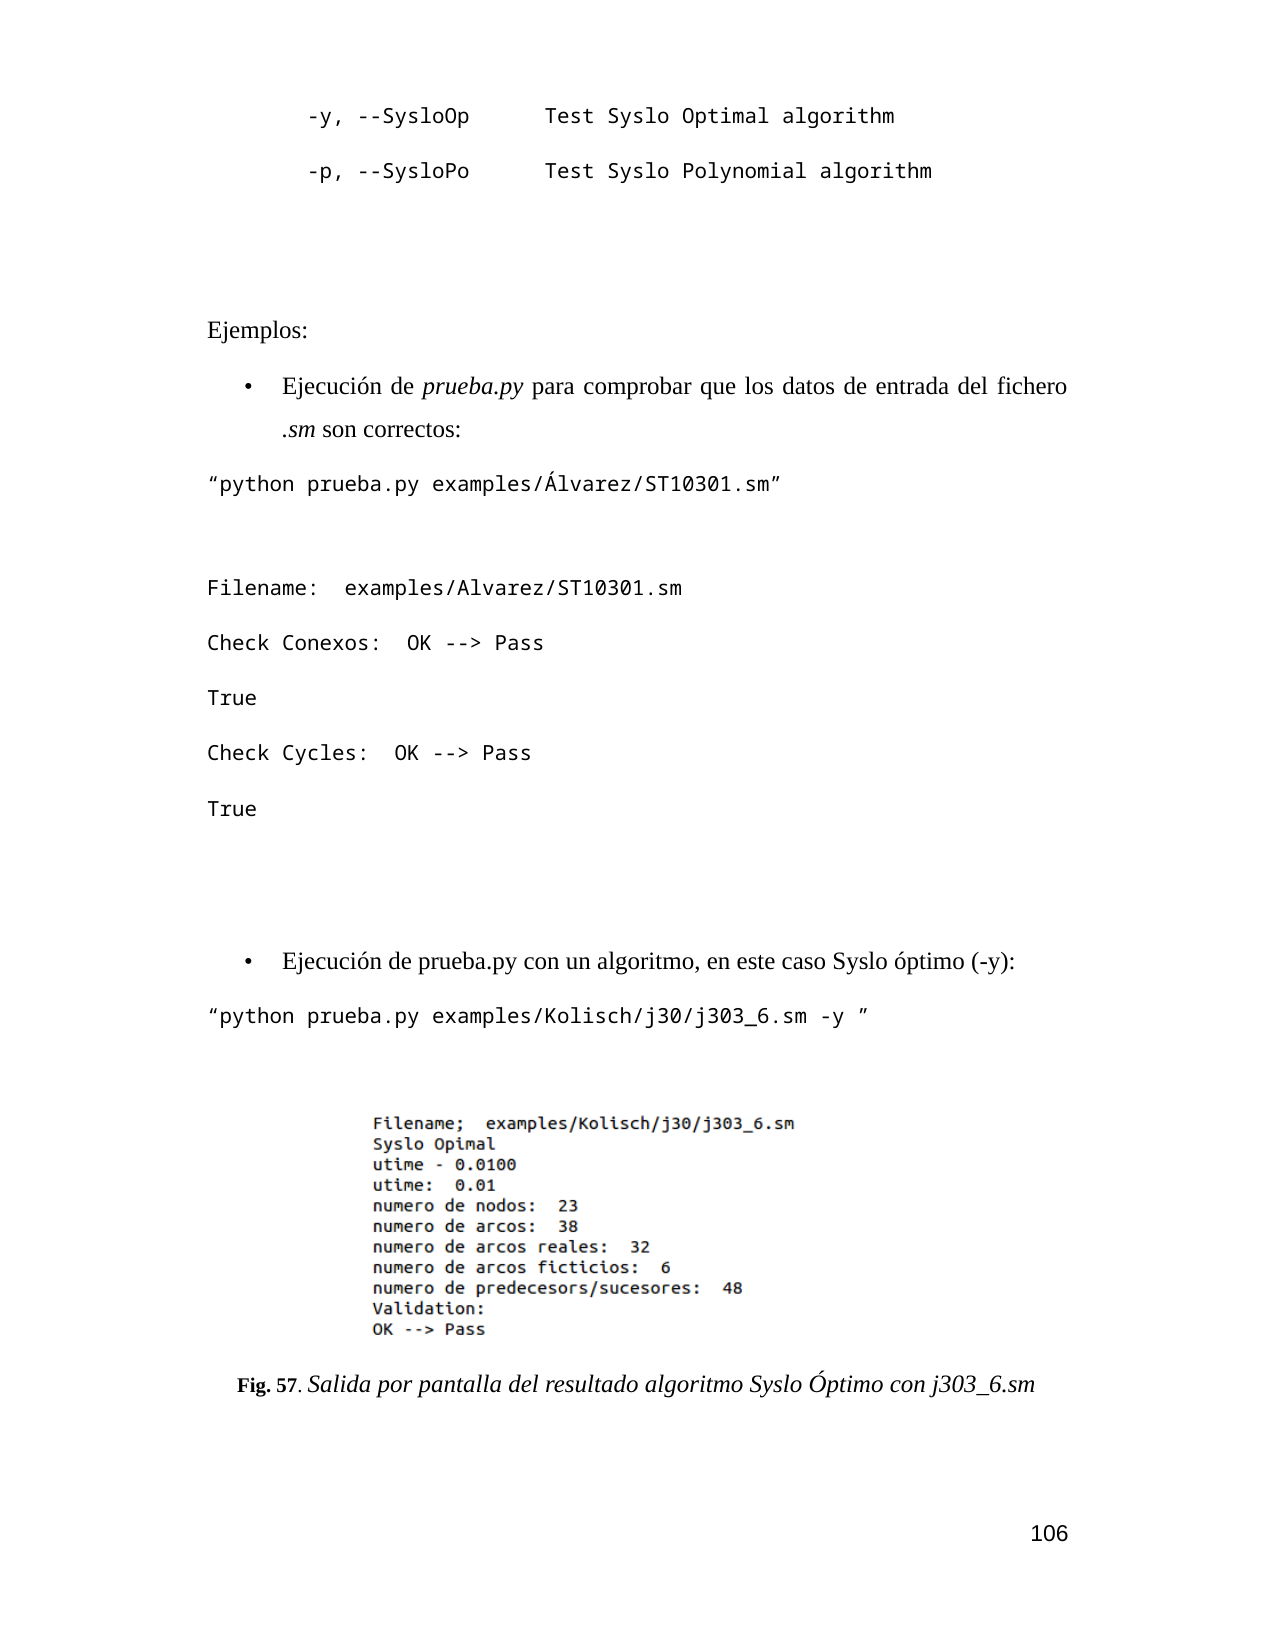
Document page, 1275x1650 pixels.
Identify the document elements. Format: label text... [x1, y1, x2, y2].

text Check Conexos: OK --> Pass [207, 628, 1068, 657]
text “python prueba.py examples/Kolisch/j30/j303_6.sm -y ” [207, 1001, 1068, 1030]
text Ejemplos: [207, 315, 1068, 344]
text -p, --SysloPo Test Syslo Polynomial algorithm [207, 156, 1068, 185]
list Ejecución de prueba.py para comprobar que los datos de entrada del fichero .sm son correctos: [244, 371, 1068, 443]
text -y, --SysloOp Test Syslo Optimal algorithm [207, 101, 1068, 130]
text True [207, 794, 1068, 822]
text Check Cycles: OK --> Pass [207, 738, 1068, 767]
list Ejecución de prueba.py con un algoritmo, en este caso Syslo óptimo (-y): [244, 946, 1068, 974]
text Filename: examples/Alvarez/ST10301.sm [207, 573, 1068, 602]
text Fig. 57. Salida por pantalla del resultado algoritmo Syslo Óptimo con j303_6.sm [207, 1369, 1068, 1398]
text True [207, 683, 1068, 712]
text “python prueba.py examples/Álvarez/ST10301.sm” [207, 469, 1068, 498]
